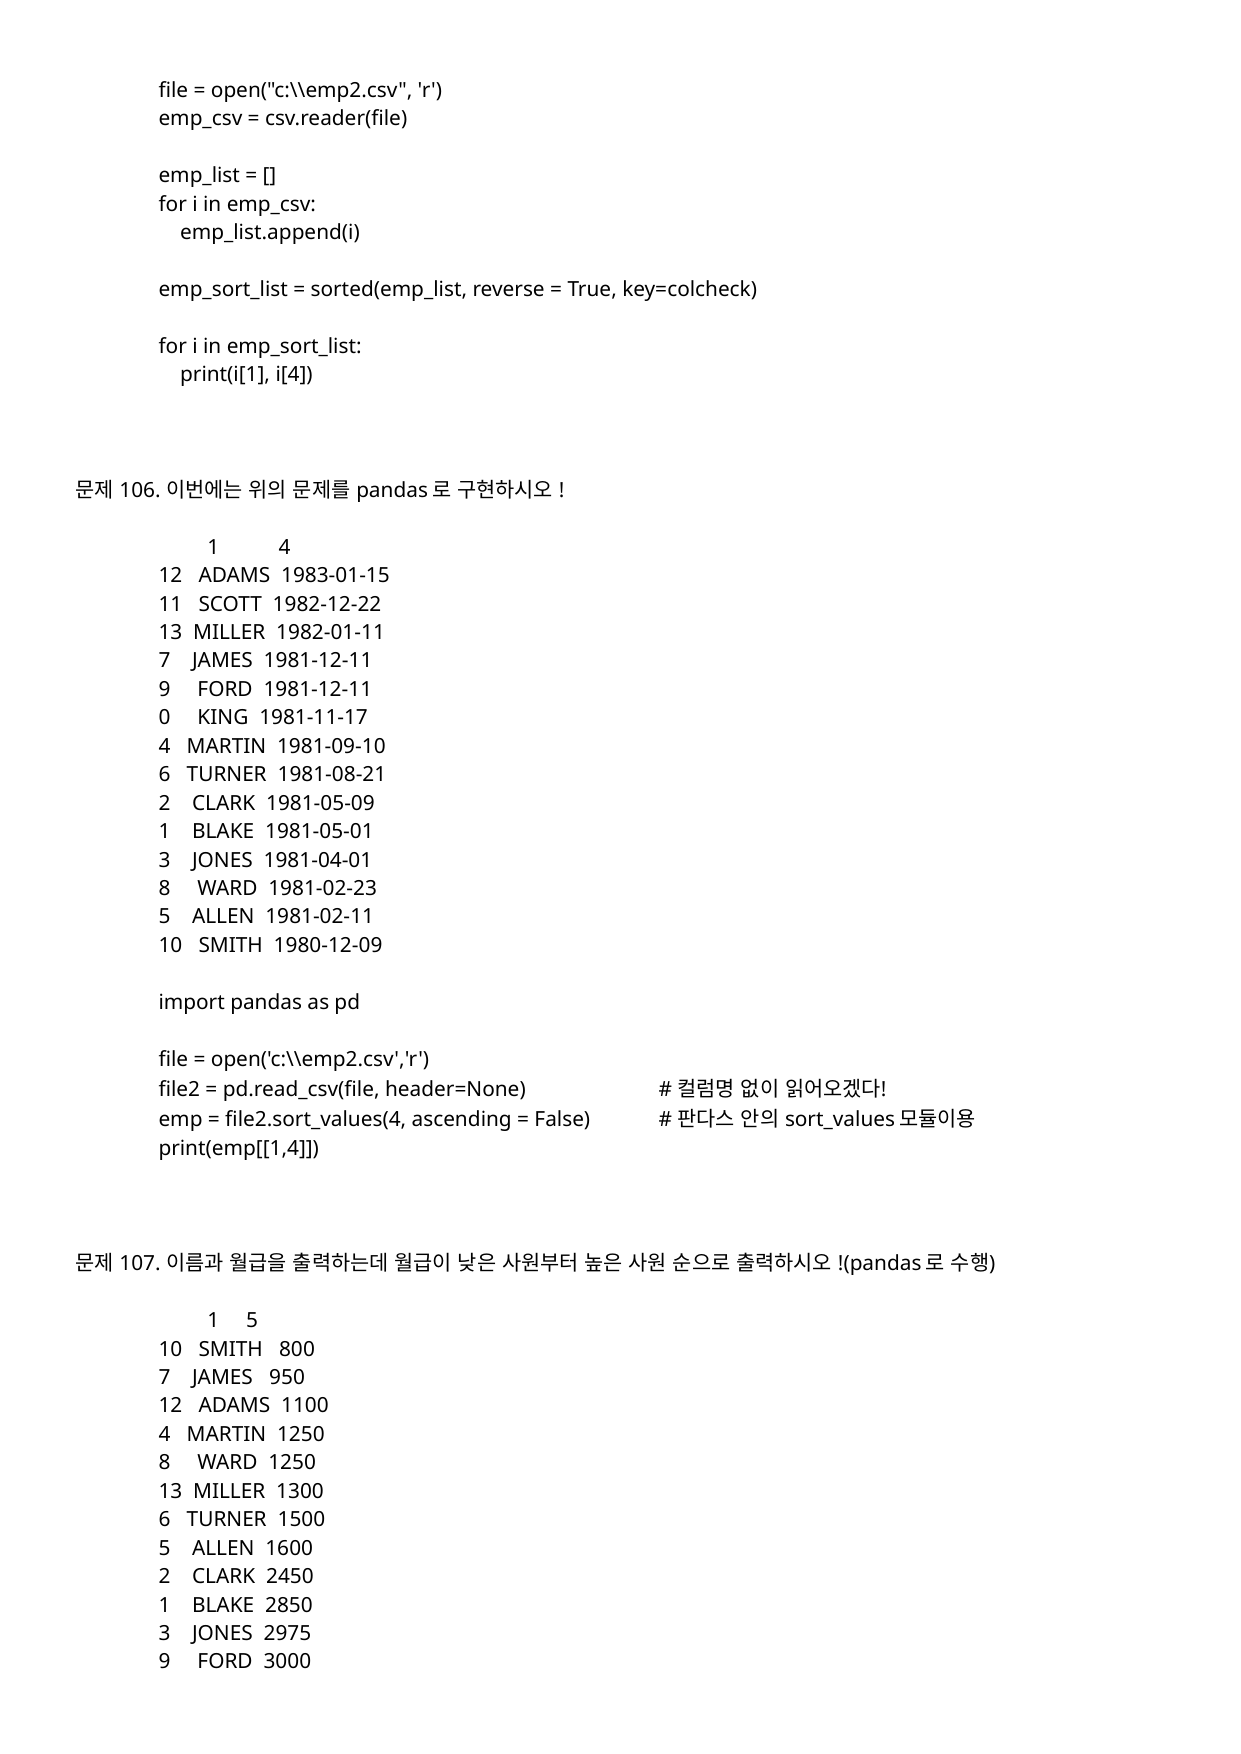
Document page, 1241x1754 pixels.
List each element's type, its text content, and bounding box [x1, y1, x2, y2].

text 2 CLARK 2450 [75, 1561, 1165, 1590]
text 10 SMITH 1980-12-09 [75, 930, 1165, 958]
text 8 WARD 1981-02-23 [75, 873, 1165, 902]
text file = open("c:\\emp2.csv", 'r') [75, 75, 1165, 103]
text 9 FORD 3000 [75, 1647, 1165, 1675]
text 1 BLAKE 2850 [75, 1590, 1165, 1618]
text 4 MARTIN 1250 [75, 1419, 1165, 1447]
text 8 WARD 1250 [75, 1447, 1165, 1476]
text 6 TURNER 1981-08-21 [75, 759, 1165, 788]
text emp_csv = csv.reader(file) [75, 103, 1165, 132]
text file2 = pd.read_csv(file, header=None) # 컬럼명 없이 읽어오겠다! [75, 1072, 1165, 1102]
text print(i[1], i[4]) [75, 359, 1165, 388]
text 1 5 [75, 1305, 1165, 1334]
text for i in emp_sort_list: [75, 331, 1165, 359]
text emp_list = [] [75, 160, 1165, 189]
text 13 MILLER 1982-01-11 [75, 617, 1165, 646]
text 10 SMITH 800 [75, 1334, 1165, 1362]
text print(emp[[1,4]]) [75, 1133, 1165, 1161]
text 13 MILLER 1300 [75, 1476, 1165, 1504]
text 1 BLAKE 1981-05-01 [75, 816, 1165, 845]
text 1 4 [75, 532, 1165, 560]
text 5 ALLEN 1981-02-11 [75, 902, 1165, 930]
text 12 ADAMS 1983-01-15 [75, 560, 1165, 589]
text file = open('c:\\emp2.csv','r') [75, 1044, 1165, 1072]
text 3 JONES 1981-04-01 [75, 845, 1165, 873]
text 5 ALLEN 1600 [75, 1533, 1165, 1561]
text 문제 106. 이번에는 위의 문제를 pandas로 구현하시오 ! [75, 473, 1165, 503]
text 11 SCOTT 1982-12-22 [75, 589, 1165, 617]
text emp_list.append(i) [75, 217, 1165, 246]
text emp_sort_list = sorted(emp_list, reverse = True, key=colcheck) [75, 274, 1165, 302]
text emp = file2.sort_values(4, ascending = False) # 판다스 안의 sort_values모듈이용 [75, 1102, 1165, 1133]
text 3 JONES 2975 [75, 1618, 1165, 1647]
text for i in emp_csv: [75, 189, 1165, 217]
text 2 CLARK 1981-05-09 [75, 788, 1165, 816]
text 문제 107. 이름과 월급을 출력하는데 월급이 낮은 사원부터 높은 사원 순으로 출력하시오 !(pandas로 수행) [75, 1247, 1165, 1277]
text 9 FORD 1981-12-11 [75, 674, 1165, 702]
text import pandas as pd [75, 987, 1165, 1015]
text 7 JAMES 1981-12-11 [75, 646, 1165, 674]
text 12 ADAMS 1100 [75, 1391, 1165, 1419]
text 7 JAMES 950 [75, 1362, 1165, 1391]
text 6 TURNER 1500 [75, 1504, 1165, 1533]
text 4 MARTIN 1981-09-10 [75, 731, 1165, 759]
text 0 KING 1981-11-17 [75, 702, 1165, 731]
